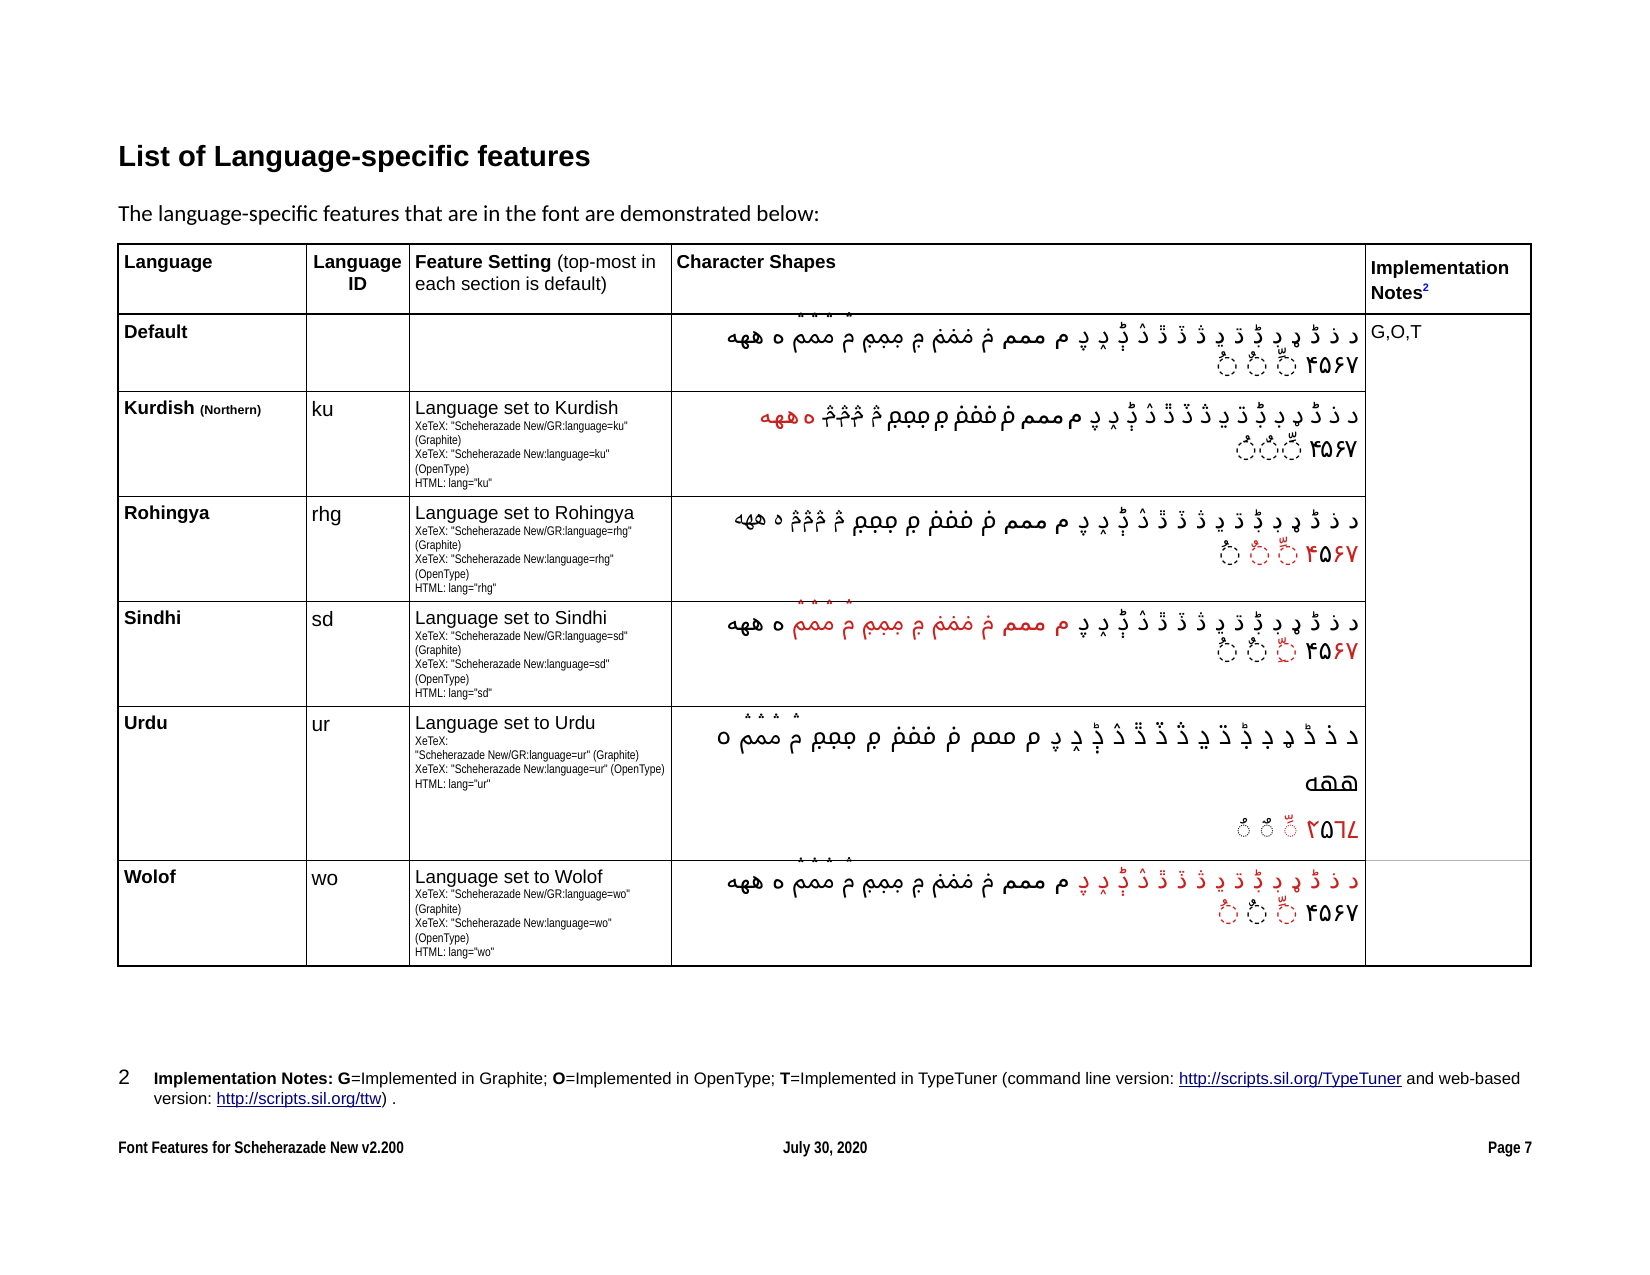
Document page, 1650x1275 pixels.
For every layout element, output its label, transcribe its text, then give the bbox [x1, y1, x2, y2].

table_cell sd [307, 602, 409, 706]
table_cell wo [307, 861, 409, 965]
table_cell د ذ ڈ ډ ڊ ڋ ڌ ڍ ڎ ڏ ڐ ۮ ݙ ݚ ࢮ م ممم ݥ ݥݥݥ ݦ ݦݦݦ ࢧ ࢧࢧࢧ ه ههه ۴۵۶۷ ◌ِّ ◌ٌ ◌ُ [672, 315, 1365, 391]
table_cell د ذ ڈ ډ ڊ ڋ ڌ ڍ ڎ ڏ ڐ ۮ ݙ ݚ ࢮ م ممم ݥ ݥݥݥ ݦ ݦݦݦ ࢧ ࢧࢧࢧ ه ههه ۴۵۶۷ ◌ِّ ◌ٌ ◌ُ [672, 861, 1365, 965]
table_header Implementation Notes [1366, 245, 1530, 313]
table_cell Rohingya [119, 497, 306, 601]
table_cell د ذ ڈ ډ ڊ ڋ ڌ ڍ ڎ ڏ ڐ ۮ ݙ ݚ ࢮ م ممم ݥ ݥݥݥ ݦ ݦݦݦ ࢧ ࢧࢧࢧ ه ههه ۴۵۶۷ ◌ِّ ◌ٌ ◌ُ [672, 602, 1365, 706]
table_cell [307, 315, 409, 391]
table_cell rhg [307, 497, 409, 601]
table_header Character Shapes [672, 245, 1365, 313]
table_cell Kurdish (Northern) [119, 392, 306, 496]
table_cell Wolof [119, 861, 306, 965]
table_cell [1366, 861, 1530, 965]
text The language-specific features that are in the font are demonstrated below: [118, 185, 1532, 231]
table_cell Language set to Sindhi XeTeX: "Scheherazade New/GR:language=sd" (Graphite) XeTeX: "Scheherazade New:language=sd" (OpenType) HTML: lang="sd" [410, 602, 671, 706]
table_cell ur [307, 707, 409, 860]
table_cell Language set to Kurdish XeTeX: "Scheherazade New/GR:language=ku" (Graphite) XeTeX: "Scheherazade New:language=ku" (OpenType) HTML: lang="ku" [410, 392, 671, 496]
table_cell Urdu [119, 707, 306, 860]
subtitle List of Language-specific features [118, 139, 1532, 172]
table_cell Default [119, 315, 306, 391]
table_cell [410, 315, 671, 391]
table_cell د ذ ڈ ډ ڊ ڋ ڌ ڍ ڎ ڏ ڐ ۮ ݙ ݚ ࢮ م ممم ݥ ݥݥݥ ݦ ݦݦݦ ࢧ ࢧࢧࢧ ه ههه ۴۵۶۷ ◌ِّ ◌ٌ ◌ُ [672, 392, 1365, 496]
table_cell د ذ ڈ ډ ڊ ڋ ڌ ڍ ڎ ڏ ڐ ۮ ݙ ݚ ࢮ م ممم ݥ ݥݥݥ ݦ ݦݦݦ ࢧ ࢧࢧࢧ ه ههه ۴۵۶۷ ◌ِّ ◌ٌ ◌ُ [672, 707, 1365, 860]
table_cell Sindhi [119, 602, 306, 706]
table_cell ku [307, 392, 409, 496]
table_cell G,O,T [1366, 315, 1530, 391]
table_cell [1366, 496, 1530, 601]
table_cell د ذ ڈ ډ ڊ ڋ ڌ ڍ ڎ ڏ ڐ ۮ ݙ ݚ ࢮ م ممم ݥ ݥݥݥ ݦ ݦݦݦ ࢧ ࢧࢧࢧ ه ههه ۴۵۶۷ ◌ِّ ◌ٌ ◌ُ [672, 497, 1365, 601]
table_header Language [119, 245, 306, 313]
table_header Feature Setting (top-most in each section is default) [410, 245, 671, 313]
table_cell [1366, 706, 1530, 860]
table_cell [1366, 391, 1530, 496]
table_cell Language set to Rohingya XeTeX: "Scheherazade New/GR:language=rhg" (Graphite) XeTeX: "Scheherazade New:language=rhg" (OpenType) HTML: lang="rhg" [410, 497, 671, 601]
table_cell Language set to Urdu XeTeX: "Scheherazade New/GR:language=ur" (Graphite) XeTeX: "Scheherazade New:language=ur" (OpenType) HTML: lang="ur" [410, 707, 671, 860]
table_header Language ID [307, 245, 409, 313]
table_cell [1366, 601, 1530, 706]
table_cell Language set to Wolof XeTeX: "Scheherazade New/GR:language=wo" (Graphite) XeTeX: "Scheherazade New:language=wo" (OpenType) HTML: lang="wo" [410, 861, 671, 965]
